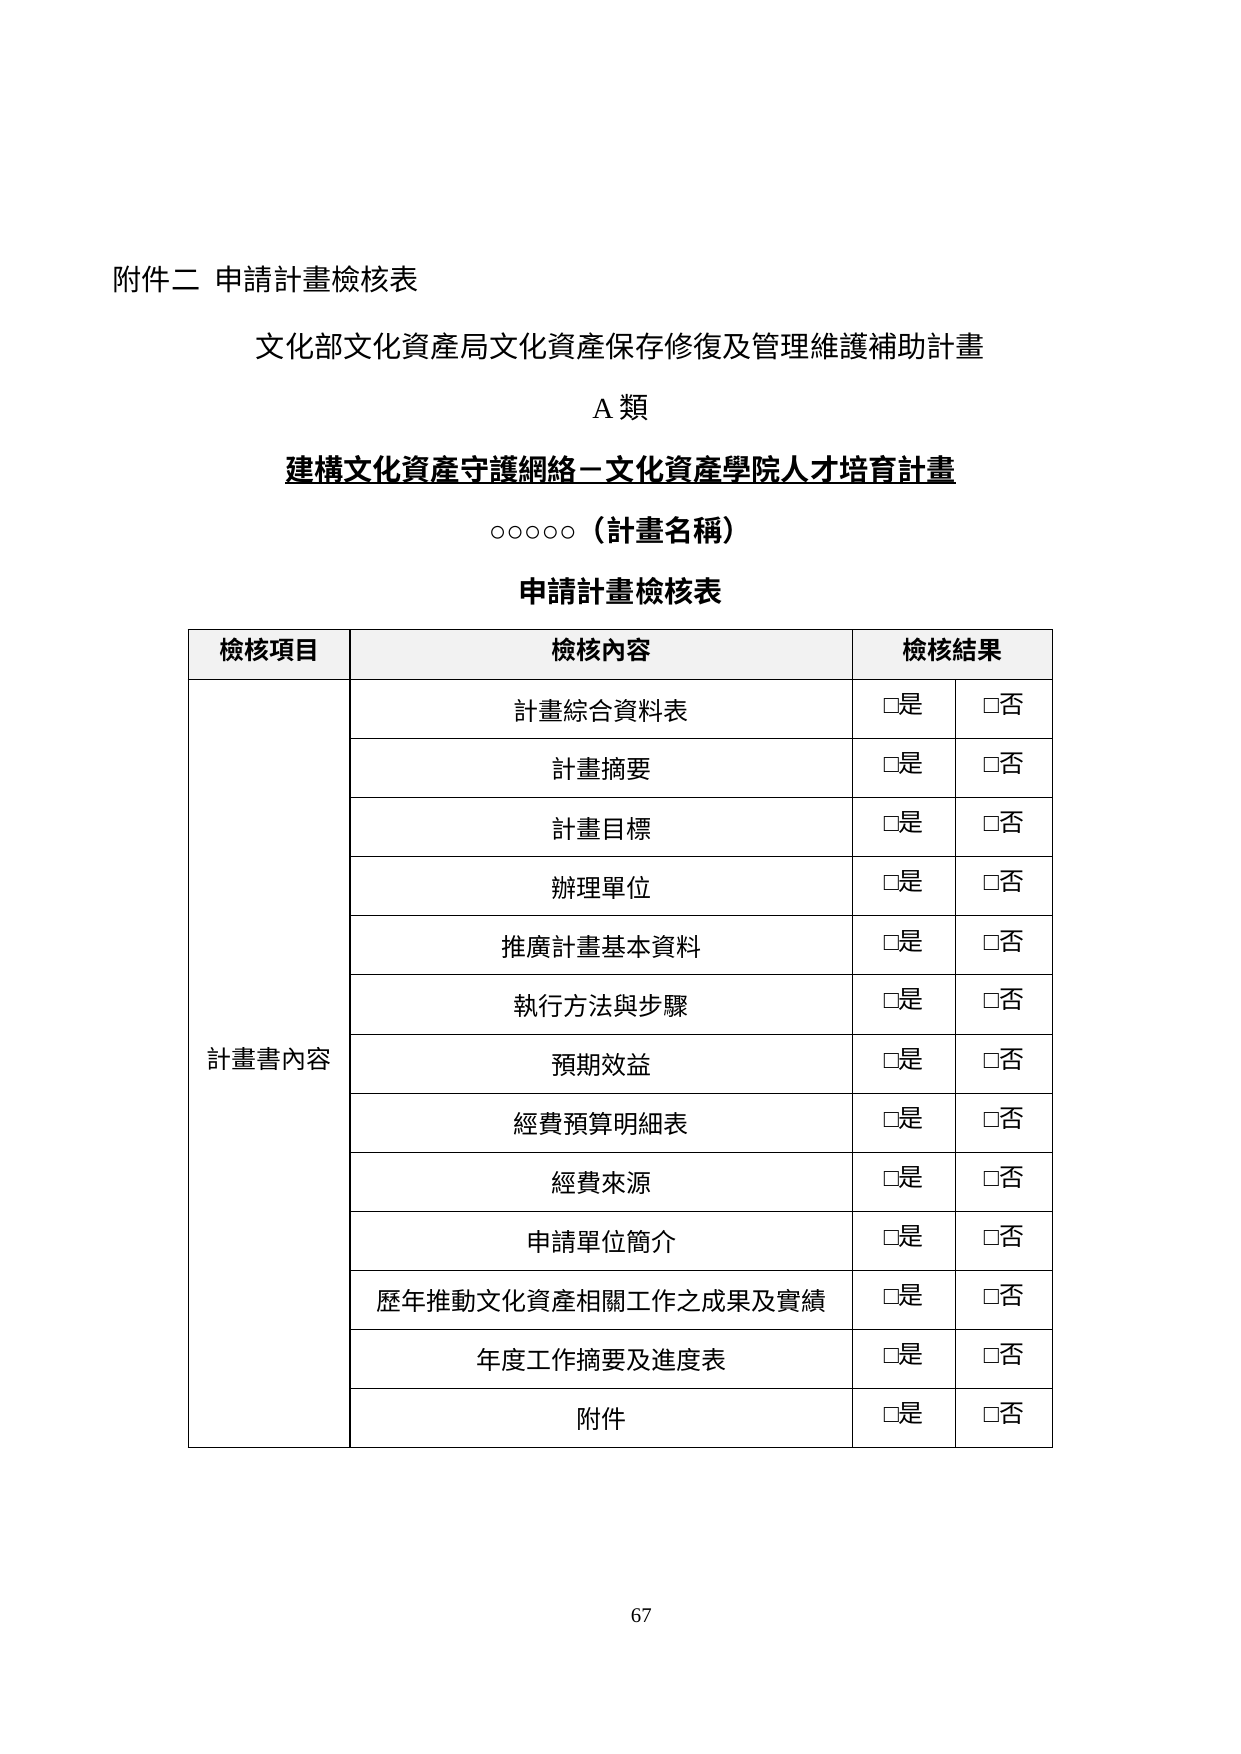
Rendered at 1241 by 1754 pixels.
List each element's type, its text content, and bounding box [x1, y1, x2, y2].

table_cell □否 [956, 680, 1052, 738]
table_cell □是 [853, 680, 955, 738]
table_cell 年度工作摘要及進度表 [351, 1330, 852, 1388]
table_cell □是 [853, 975, 955, 1033]
table_cell 計畫書內容 [189, 680, 349, 1447]
text ○○○○○（計畫名稱） [112, 507, 1128, 549]
table_cell □否 [956, 1330, 1052, 1388]
table_cell 計畫綜合資料表 [351, 680, 852, 738]
table_cell □否 [956, 1389, 1052, 1447]
table_cell 執行方法與步驟 [351, 975, 852, 1033]
table_cell □否 [956, 739, 1052, 797]
table_cell 推廣計畫基本資料 [351, 916, 852, 974]
table_cell 計畫目標 [351, 798, 852, 856]
table_cell □是 [853, 798, 955, 856]
table_cell □是 [853, 1153, 955, 1211]
table_cell 預期效益 [351, 1035, 852, 1092]
table_cell 申請單位簡介 [351, 1212, 852, 1270]
table_cell 經費來源 [351, 1153, 852, 1211]
table_cell □是 [853, 857, 955, 915]
table_cell □否 [956, 916, 1052, 974]
text 附件二 申請計畫檢核表 [112, 257, 1128, 299]
table_cell □否 [956, 798, 1052, 856]
text A類 [112, 385, 1128, 427]
table_cell □是 [853, 1389, 955, 1447]
table_cell 附件 [351, 1389, 852, 1447]
table_cell □否 [956, 1212, 1052, 1270]
table_cell □否 [956, 1271, 1052, 1329]
table_header 檢核結果 [853, 630, 1052, 679]
table_cell 歷年推動文化資產相關工作之成果及實績 [351, 1271, 852, 1329]
table_cell □否 [956, 975, 1052, 1033]
table_cell □是 [853, 1212, 955, 1270]
table_cell □是 [853, 1035, 955, 1092]
table_cell □否 [956, 1094, 1052, 1152]
text 建構文化資產守護網絡－文化資產學院人才培育計畫 [112, 446, 1128, 488]
table_cell 計畫摘要 [351, 739, 852, 797]
table_cell □否 [956, 1153, 1052, 1211]
table_cell □是 [853, 1271, 955, 1329]
table_cell □是 [853, 916, 955, 974]
table_header 檢核項目 [189, 630, 349, 679]
text 文化部文化資產局文化資產保存修復及管理維護補助計畫 [112, 324, 1128, 366]
table_header 檢核內容 [351, 630, 852, 679]
table_cell □否 [956, 857, 1052, 915]
table_cell □是 [853, 1330, 955, 1388]
text 申請計畫檢核表 [112, 568, 1128, 611]
table_cell □否 [956, 1035, 1052, 1092]
table_cell 經費預算明細表 [351, 1094, 852, 1152]
table_cell □是 [853, 1094, 955, 1152]
table_cell 辦理單位 [351, 857, 852, 915]
table_cell □是 [853, 739, 955, 797]
